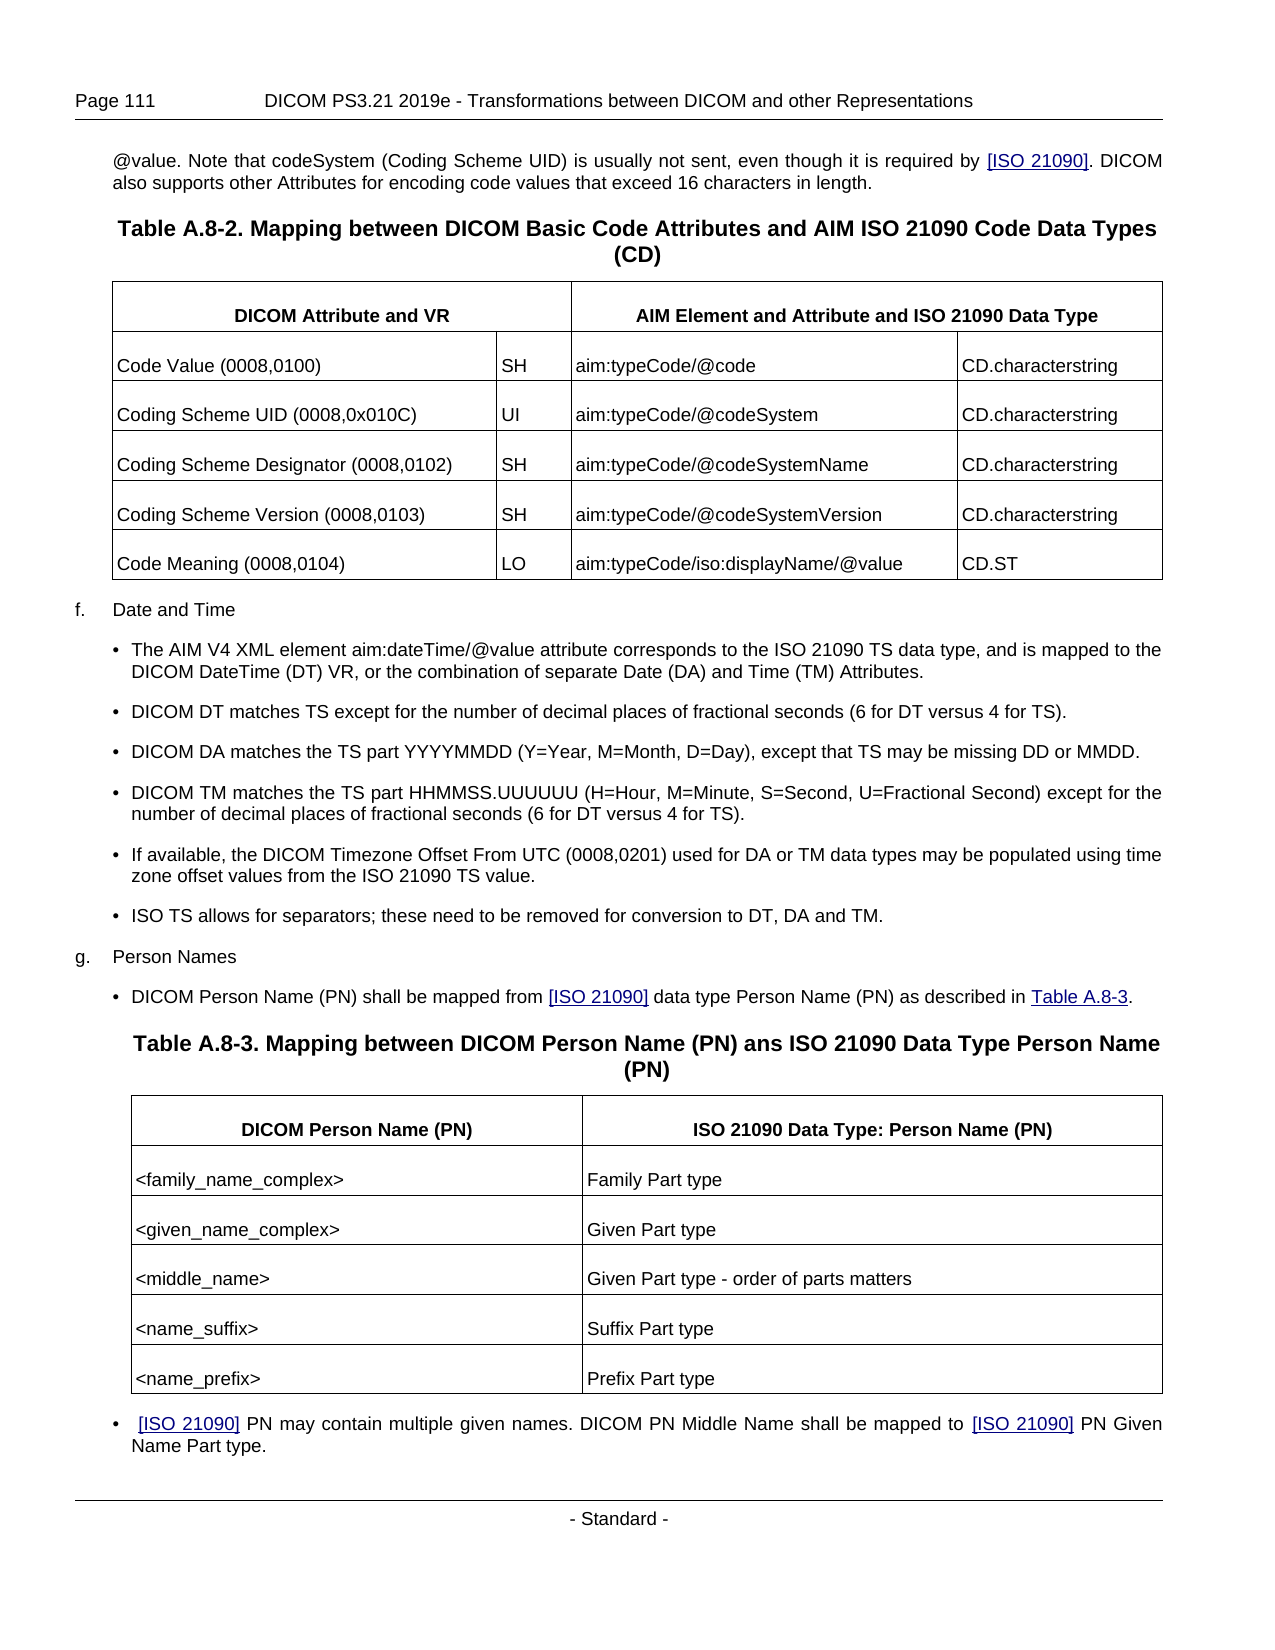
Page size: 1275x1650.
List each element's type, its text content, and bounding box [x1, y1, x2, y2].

table_cell CD.characterstring [958, 431, 1162, 479]
table_cell UI [497, 381, 571, 430]
table_cell Family Part type [583, 1146, 1162, 1194]
text • The AIM V4 XML element aim:dateTime/​@value attribute corresponds to the ISO 21090 TS data type, and is mapped to the DICOM DateTime (DT) VR, or the combination of separate Date (DA) and Time (TM) Attributes. [112, 639, 1162, 682]
table_cell SH [497, 332, 571, 380]
text • ISO TS allows for separators; these need to be removed for conversion to DT, DA and TM. [112, 905, 1162, 927]
text • DICOM DA matches the TS part YYYYMMDD (Y=Year, M=Month, D=Day), except that TS may be missing DD or MMDD. [112, 741, 1162, 763]
text • If available, the DICOM Timezone Offset From UTC (0008,0201) used for DA or TM data types may be populated using time zone offset values from the ISO 21090 TS value. [112, 843, 1162, 887]
text Table A.8-3. Mapping between DICOM Person Name (PN) ans ISO 21090 Data Type Person Name (PN) [131, 1030, 1162, 1082]
table_cell SH [497, 481, 571, 529]
table_cell aim:typeCode/​@code [572, 332, 957, 380]
table_cell Given Part type [583, 1196, 1162, 1244]
table_cell Given Part type - order of parts matters [583, 1245, 1162, 1294]
text Table A.8-2. Mapping between DICOM Basic Code Attributes and AIM ISO 21090 Code Data Types (CD) [112, 216, 1162, 267]
table_header AIM Element and Attribute and ISO 21090 Data Type [572, 282, 1162, 331]
table_cell <family_name_complex> [132, 1146, 582, 1194]
table_cell aim:typeCode/​@codeSystem [572, 381, 957, 430]
text f. Date and Time [75, 599, 1162, 620]
table_cell Code Meaning (0008,0104) [113, 530, 496, 579]
table_cell aim:typeCode/​@codeSystemName [572, 431, 957, 479]
table_cell Code Value (0008,0100) [113, 332, 496, 380]
text • DICOM Person Name (PN) shall be mapped from [ISO 21090] data type Person Name (PN) as described in Table A.8-3. [112, 986, 1162, 1007]
table_cell Coding Scheme Designator (0008,0102) [113, 431, 496, 479]
table_cell <given_name_complex> [132, 1196, 582, 1244]
table_cell SH [497, 431, 571, 479]
text • DICOM DT matches TS except for the number of decimal places of fractional seconds (6 for DT versus 4 for TS). [112, 701, 1162, 722]
text • [ISO 21090] PN may contain multiple given names. DICOM PN Middle Name shall be mapped to [ISO 21090] PN Given Name Part type. [112, 1413, 1162, 1456]
table_cell Suffix Part type [583, 1295, 1162, 1344]
table_cell Coding Scheme Version (0008,0103) [113, 481, 496, 529]
text g. Person Names [75, 946, 1162, 967]
table_cell CD.characterstring [958, 481, 1162, 529]
table_cell LO [497, 530, 571, 579]
table_cell <name_prefix> [132, 1345, 582, 1393]
table_cell <name_suffix> [132, 1295, 582, 1344]
table_header DICOM Attribute and VR [113, 282, 571, 331]
table_cell CD.ST [958, 530, 1162, 579]
table_cell CD.characterstring [958, 381, 1162, 430]
table_cell <middle_name> [132, 1245, 582, 1294]
text • DICOM TM matches the TS part HHMMSS.UUUUUU (H=Hour, M=Minute, S=Second, U=Fractional Second) except for the number of decimal places of fractional seconds (6 for DT versus 4 for TS). [112, 782, 1162, 825]
table_cell Prefix Part type [583, 1345, 1162, 1393]
text @value. Note that codeSystem (Coding Scheme UID) is usually not sent, even though it is required by [ISO 21090]. DICOM also supports other Attributes for encoding code values that exceed 16 characters in length. [112, 150, 1162, 193]
table_header DICOM Person Name (PN) [132, 1096, 582, 1145]
table_cell Coding Scheme UID (0008,0x010C) [113, 381, 496, 430]
table_header ISO 21090 Data Type: Person Name (PN) [583, 1096, 1162, 1145]
table_cell aim:typeCode/​iso:displayName/​@value [572, 530, 957, 579]
table_cell aim:typeCode/​@codeSystemVersion [572, 481, 957, 529]
table_cell CD.characterstring [958, 332, 1162, 380]
